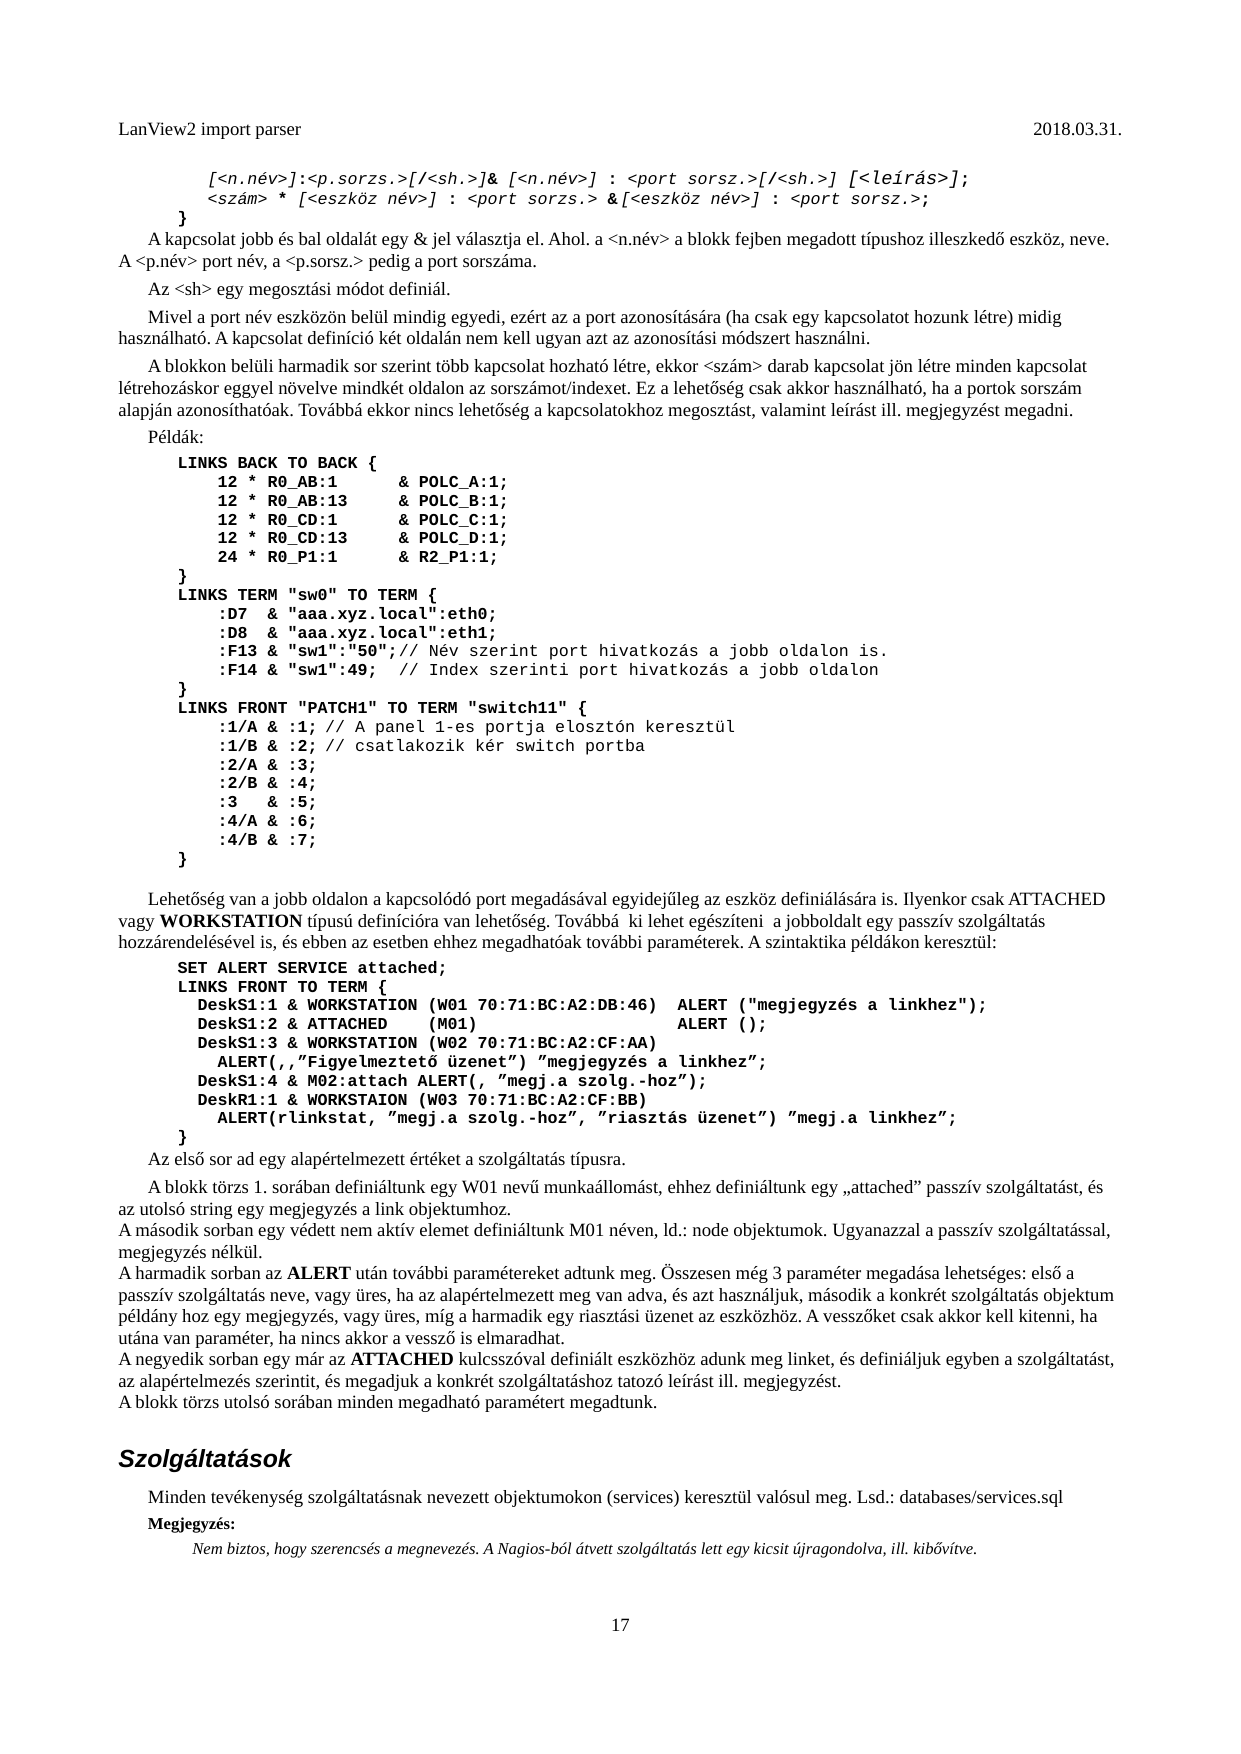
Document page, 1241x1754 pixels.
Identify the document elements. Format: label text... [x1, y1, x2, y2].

text DeskS1:4 & M02:attach ALERT(, ”megj.a szolg.-hoz”); [177, 1072, 1122, 1091]
text Lehetőség van a jobb oldalon a kapcsolódó port megadásával egyidejűleg az eszköz definiálására is. Ilyenkor csak ATTACHED vagy WORKSTATION típusú definícióra van lehetőség. Továbbá ki lehet egészíteni a jobboldalt egy passzív szolgáltatás hozzárendelésével is, és ebben az esetben ehhez megadhatóak további paraméterek. A szintaktika példákon keresztül: [118, 888, 1122, 953]
text Mivel a port név eszközön belül mindig egyedi, ezért az a port azonosítására (ha csak egy kapcsolatot hozunk létre) midig használható. A kapcsolat definíció két oldalán nem kell ugyan azt az azonosítási módszert használni. [118, 306, 1122, 349]
text } [177, 1129, 1122, 1148]
text LINKS FRONT "PATCH1" TO TERM "switch11" { [177, 699, 1122, 718]
text 24 * R0_P1:1 & R2_P1:1; [177, 549, 1122, 568]
text Az <sh> egy megosztási módot definiál. [118, 278, 1122, 299]
text } [177, 568, 1122, 586]
text ALERT(,,”Figyelmeztető üzenet”) ”megjegyzés a linkhez”; [177, 1053, 1122, 1072]
text 12 * R0_AB:13 & POLC_B:1; [177, 492, 1122, 511]
text :4/B & :7; [177, 832, 1122, 850]
text :3 & :5; [177, 794, 1122, 813]
text Az első sor ad egy alapértelmezett értéket a szolgáltatás típusra. [118, 1148, 1122, 1169]
text DeskS1:3 & WORKSTATION (W02 70:71:BC:A2:CF:AA) [177, 1035, 1122, 1053]
text :1/B & :2; // csatlakozik kér switch portba [177, 737, 1122, 756]
text ALERT(rlinkstat, ”megj.a szolg.-hoz”, ”riasztás üzenet”) ”megj.a linkhez”; [177, 1110, 1122, 1129]
text A blokkon belüli harmadik sor szerint több kapcsolat hozható létre, ekkor <szám> darab kapcsolat jön létre minden kapcsolat létrehozáskor eggyel növelve mindkét oldalon az sorszámot/indexet. Ez a lehetőség csak akkor használható, ha a portok sorszám alapján azonosíthatóak. Továbbá ekkor nincs lehetőség a kapcsolatokhoz megosztást, valamint leírást ill. megjegyzést megadni. [118, 355, 1122, 420]
text DeskS1:2 & ATTACHED (M01) ALERT (); [177, 1016, 1122, 1035]
text LINKS FRONT TO TERM { [177, 978, 1122, 997]
text <szám> * [<eszköz név>] : <port sorzs.> & [<eszköz név>] : <port sorsz.>; [177, 190, 1122, 209]
text [<n.név>]:<p.sorzs.>[/<sh.>]& [<n.név>] : <port sorsz.>[/<sh.>] [<leírás>]; [177, 169, 1122, 190]
subtitle Szolgáltatások [118, 1444, 1122, 1473]
text } [177, 681, 1122, 699]
text } [177, 850, 1122, 869]
text :F14 & "sw1":49; // Index szerinti port hivatkozás a jobb oldalon [177, 662, 1122, 681]
text Megjegyzés: [118, 1513, 1122, 1533]
text :4/A & :6; [177, 813, 1122, 832]
text :D8 & "aaa.xyz.local":eth1; [177, 624, 1122, 643]
text :F13 & "sw1":"50"; // Név szerint port hivatkozás a jobb oldalon is. [177, 643, 1122, 662]
text 12 * R0_AB:1 & POLC_A:1; [177, 473, 1122, 492]
text 12 * R0_CD:1 & POLC_C:1; [177, 511, 1122, 530]
text :1/A & :1; // A panel 1-es portja elosztón keresztül [177, 718, 1122, 737]
text 12 * R0_CD:13 & POLC_D:1; [177, 530, 1122, 549]
text LINKS TERM "sw0" TO TERM { [177, 586, 1122, 605]
text DeskS1:1 & WORKSTATION (W01 70:71:BC:A2:DB:46) ALERT ("megjegyzés a linkhez"); [177, 997, 1122, 1016]
text } [177, 209, 1122, 228]
text :2/A & :3; [177, 756, 1122, 775]
text Példák: [118, 426, 1122, 448]
text Minden tevékenység szolgáltatásnak nevezett objektumokon (services) keresztül valósul meg. Lsd.: databases/services.sql [118, 1486, 1122, 1507]
text SET ALERT SERVICE attached; [177, 959, 1122, 978]
text DeskR1:1 & WORKSTAION (W03 70:71:BC:A2:CF:BB) [177, 1091, 1122, 1110]
text A blokk törzs 1. sorában definiáltunk egy W01 nevű munkaállomást, ehhez definiáltunk egy „attached” passzív szolgáltatást, és az utolsó string egy megjegyzés a link objektumhoz. A második sorban egy védett nem aktív elemet definiáltunk M01 néven, ld.: node objektumok. Ugyanazzal a passzív szolgáltatással, megjegyzés nélkül. A harmadik sorban az ALERT után további paramétereket adtunk meg. Összesen még 3 paraméter megadása lehetséges: első a passzív szolgáltatás neve, vagy üres, ha az alapértelmezett meg van adva, és azt használjuk, második a konkrét szolgáltatás objektum példány hoz egy megjegyzés, vagy üres, míg a harmadik egy riasztási üzenet az eszközhöz. A vesszőket csak akkor kell kitenni, ha utána van paraméter, ha nincs akkor a vessző is elmaradhat. A negyedik sorban egy már az ATTACHED kulcsszóval definiált eszközhöz adunk meg linket, és definiáljuk egyben a szolgáltatást, az alapértelmezés szerintit, és megadjuk a konkrét szolgáltatáshoz tatozó leírást ill. megjegyzést. A blokk törzs utolsó sorában minden megadható paramétert megadtunk. [118, 1176, 1122, 1413]
text A kapcsolat jobb és bal oldalát egy & jel választja el. Ahol. a <n.név> a blokk fejben megadott típushoz illeszkedő eszköz, neve. A <p.név> port név, a <p.sorsz.> pedig a port sorszáma. [118, 228, 1122, 271]
text :2/B & :4; [177, 775, 1122, 794]
text LINKS BACK TO BACK { [177, 454, 1122, 473]
text :D7 & "aaa.xyz.local":eth0; [177, 605, 1122, 624]
text Nem biztos, hogy szerencsés a megnevezés. A Nagios-ból átvett szolgáltatás lett egy kicsit újragondolva, ill. kibővítve. [192, 1539, 1122, 1558]
